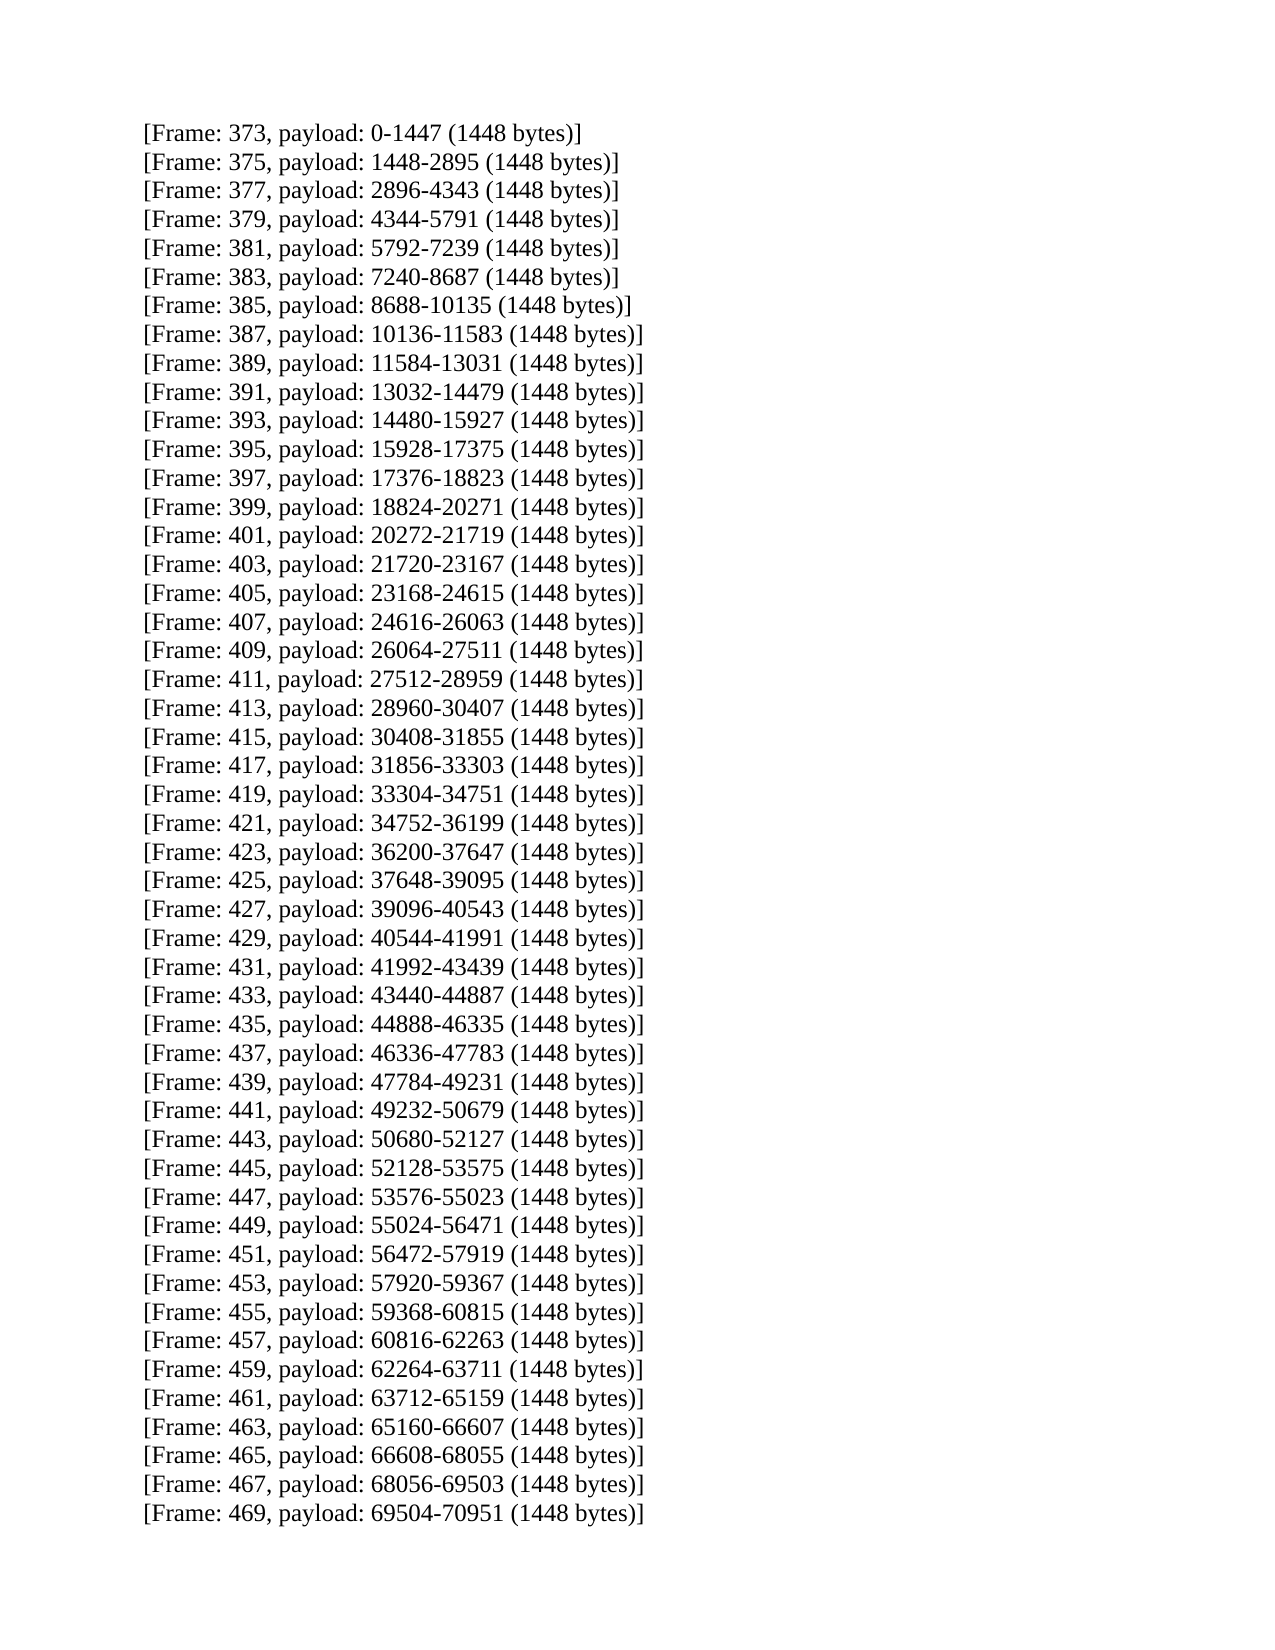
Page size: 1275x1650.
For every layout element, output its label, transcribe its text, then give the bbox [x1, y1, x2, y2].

text [Frame: 415, payload: 30408-31855 (1448 bytes)] [118, 722, 1157, 751]
text [Frame: 421, payload: 34752-36199 (1448 bytes)] [118, 808, 1157, 837]
text [Frame: 393, payload: 14480-15927 (1448 bytes)] [118, 406, 1157, 434]
text [Frame: 379, payload: 4344-5791 (1448 bytes)] [118, 204, 1157, 233]
text [Frame: 387, payload: 10136-11583 (1448 bytes)] [118, 319, 1157, 348]
text [Frame: 431, payload: 41992-43439 (1448 bytes)] [118, 952, 1157, 981]
text [Frame: 455, payload: 59368-60815 (1448 bytes)] [118, 1297, 1157, 1326]
text [Frame: 417, payload: 31856-33303 (1448 bytes)] [118, 751, 1157, 779]
text [Frame: 457, payload: 60816-62263 (1448 bytes)] [118, 1326, 1157, 1354]
text [Frame: 453, payload: 57920-59367 (1448 bytes)] [118, 1268, 1157, 1297]
text [Frame: 441, payload: 49232-50679 (1448 bytes)] [118, 1096, 1157, 1124]
text [Frame: 399, payload: 18824-20271 (1448 bytes)] [118, 492, 1157, 521]
text [Frame: 413, payload: 28960-30407 (1448 bytes)] [118, 693, 1157, 722]
text [Frame: 437, payload: 46336-47783 (1448 bytes)] [118, 1038, 1157, 1067]
text [Frame: 397, payload: 17376-18823 (1448 bytes)] [118, 463, 1157, 492]
text [Frame: 449, payload: 55024-56471 (1448 bytes)] [118, 1211, 1157, 1239]
text [Frame: 433, payload: 43440-44887 (1448 bytes)] [118, 981, 1157, 1009]
text [Frame: 405, payload: 23168-24615 (1448 bytes)] [118, 578, 1157, 607]
text [Frame: 411, payload: 27512-28959 (1448 bytes)] [118, 664, 1157, 693]
text [Frame: 469, payload: 69504-70951 (1448 bytes)] [118, 1498, 1157, 1527]
text [Frame: 463, payload: 65160-66607 (1448 bytes)] [118, 1412, 1157, 1441]
text [Frame: 383, payload: 7240-8687 (1448 bytes)] [118, 262, 1157, 291]
text [Frame: 427, payload: 39096-40543 (1448 bytes)] [118, 894, 1157, 923]
text [Frame: 435, payload: 44888-46335 (1448 bytes)] [118, 1009, 1157, 1038]
text [Frame: 423, payload: 36200-37647 (1448 bytes)] [118, 837, 1157, 866]
text [Frame: 403, payload: 21720-23167 (1448 bytes)] [118, 549, 1157, 578]
text [Frame: 447, payload: 53576-55023 (1448 bytes)] [118, 1182, 1157, 1211]
text [Frame: 377, payload: 2896-4343 (1448 bytes)] [118, 176, 1157, 204]
text [Frame: 439, payload: 47784-49231 (1448 bytes)] [118, 1067, 1157, 1096]
text [Frame: 465, payload: 66608-68055 (1448 bytes)] [118, 1441, 1157, 1469]
text [Frame: 373, payload: 0-1447 (1448 bytes)] [118, 118, 1157, 147]
text [Frame: 425, payload: 37648-39095 (1448 bytes)] [118, 866, 1157, 894]
text [Frame: 409, payload: 26064-27511 (1448 bytes)] [118, 636, 1157, 664]
text [Frame: 395, payload: 15928-17375 (1448 bytes)] [118, 434, 1157, 463]
text [Frame: 429, payload: 40544-41991 (1448 bytes)] [118, 923, 1157, 952]
text [Frame: 467, payload: 68056-69503 (1448 bytes)] [118, 1469, 1157, 1498]
text [Frame: 389, payload: 11584-13031 (1448 bytes)] [118, 348, 1157, 377]
text [Frame: 451, payload: 56472-57919 (1448 bytes)] [118, 1239, 1157, 1268]
text [Frame: 391, payload: 13032-14479 (1448 bytes)] [118, 377, 1157, 406]
text [Frame: 407, payload: 24616-26063 (1448 bytes)] [118, 607, 1157, 636]
text [Frame: 459, payload: 62264-63711 (1448 bytes)] [118, 1354, 1157, 1383]
text [Frame: 385, payload: 8688-10135 (1448 bytes)] [118, 291, 1157, 319]
text [Frame: 461, payload: 63712-65159 (1448 bytes)] [118, 1383, 1157, 1412]
text [Frame: 419, payload: 33304-34751 (1448 bytes)] [118, 779, 1157, 808]
text [Frame: 375, payload: 1448-2895 (1448 bytes)] [118, 147, 1157, 176]
text [Frame: 443, payload: 50680-52127 (1448 bytes)] [118, 1124, 1157, 1153]
text [Frame: 445, payload: 52128-53575 (1448 bytes)] [118, 1153, 1157, 1182]
text [Frame: 381, payload: 5792-7239 (1448 bytes)] [118, 233, 1157, 262]
text [Frame: 401, payload: 20272-21719 (1448 bytes)] [118, 521, 1157, 549]
